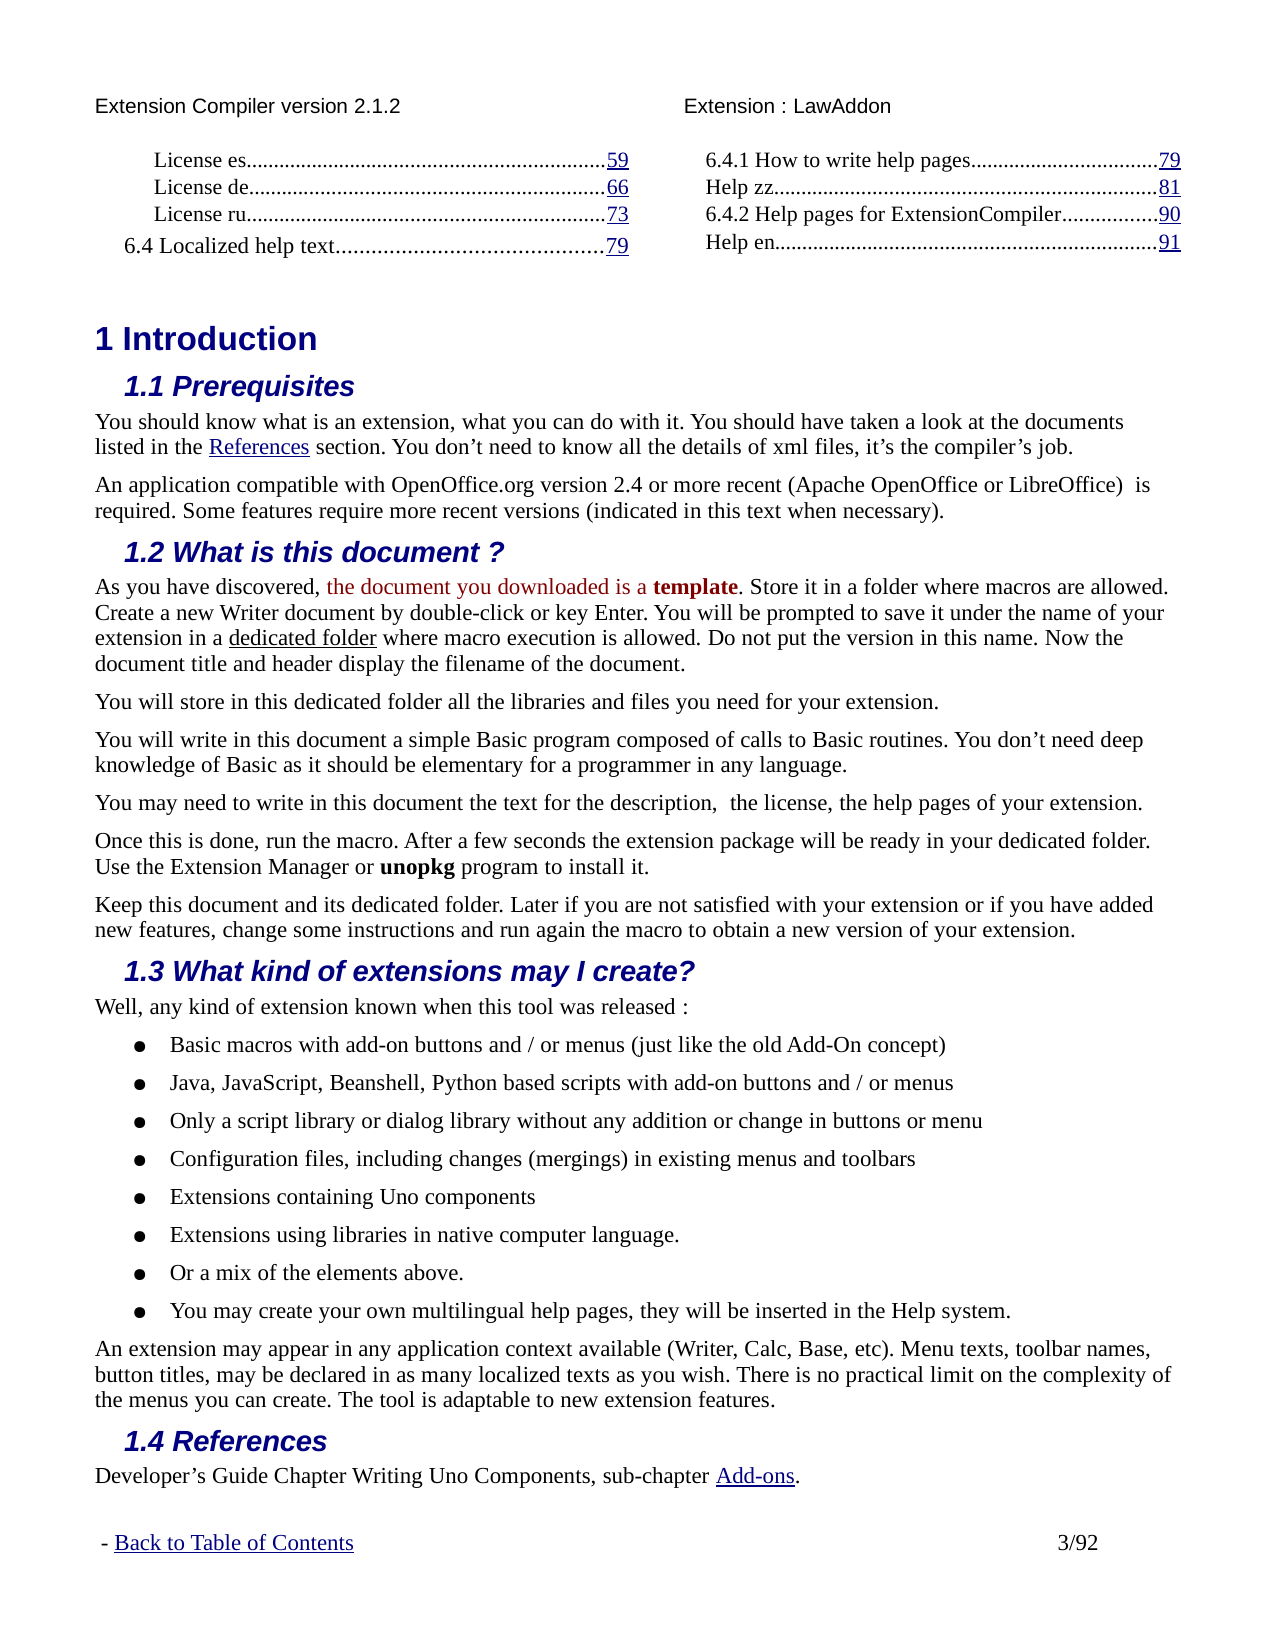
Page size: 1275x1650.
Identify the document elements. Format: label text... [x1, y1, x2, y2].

subtitle What is this document ? [124, 536, 1181, 568]
text Developer’s Guide Chapter Writing Uno Components, sub-chapter Add-ons. [94, 1463, 1181, 1489]
text As you have discovered, the document you downloaded is a template. Store it in a folder where macros are allowed. Create a new Writer document by double-click or key Enter. You will be prompted to save it under the name of your extension in a dedicated folder where macro execution is allowed. Do not put the version in this name. Now the document title and header display the filename of the document. [94, 574, 1181, 676]
text Help zz 81 [705, 175, 1181, 199]
text Keep this document and its dedicated folder. Later if you are not satisfied with your extension or if you have added new features, change some instructions and run again the macro to obtain a new version of your extension. [94, 892, 1181, 943]
text Once this is done, run the macro. After a few seconds the extension package will be ready in your dedicated folder. Use the Extension Manager or unopkg program to install it. [94, 828, 1181, 879]
subtitle Prerequisites [124, 370, 1181, 403]
text 6.4 Localized help text 79 [124, 233, 629, 258]
text 6.4.2 Help pages for ExtensionCompiler 90 [705, 202, 1181, 227]
list Extensions using libraries in native computer language. [132, 1222, 1181, 1247]
list Basic macros with add-on buttons and / or menus (just like the old Add-On concept) [132, 1032, 1181, 1057]
list You may create your own multilingual help pages, they will be inserted in the Help system. [132, 1298, 1181, 1323]
text 6.4.1 How to write help pages 79 [705, 147, 1181, 172]
list Java, JavaScript, Beanshell, Python based scripts with add-on buttons and / or menus [132, 1070, 1181, 1095]
list Or a mix of the elements above. [132, 1260, 1181, 1285]
text You may need to write in this document the text for the description, the license, the help pages of your extension. [94, 790, 1181, 816]
subtitle What kind of extensions may I create? [124, 955, 1181, 988]
text Well, any kind of extension known when this tool was released : [94, 994, 1181, 1019]
text Help en 91 [705, 230, 1181, 254]
text License de 66 [153, 175, 629, 199]
subtitle References [124, 1425, 1181, 1457]
text An application compatible with OpenOffice.org version 2.4 or more recent (Apache OpenOffice or LibreOffice) is required. Some features require more recent versions (indicated in this text when necessary). [94, 472, 1181, 523]
text You will store in this dedicated folder all the libraries and files you need for your extension. [94, 689, 1181, 714]
text You should know what is an extension, what you can do with it. You should have taken a look at the documents listed in the References section. You don’t need to know all the details of xml files, it’s the compiler’s job. [94, 408, 1181, 459]
text License es 59 [153, 147, 629, 172]
list Only a script library or dialog library without any addition or change in buttons or menu [132, 1108, 1181, 1133]
subtitle Introduction [94, 320, 1181, 358]
text You will write in this document a simple Basic program composed of calls to Basic routines. You don’t need deep knowledge of Basic as it should be elementary for a programmer in any language. [94, 727, 1181, 778]
text License ru 73 [153, 202, 629, 227]
list Configuration files, including changes (mergings) in existing menus and toolbars [132, 1146, 1181, 1171]
text An extension may appear in any application context available (Writer, Calc, Base, etc). Menu texts, toolbar names, button titles, may be declared in as many localized texts as you wish. There is no practical limit on the complexity of the menus you can create. The tool is adaptable to new extension features. [94, 1336, 1181, 1412]
list Extensions containing Uno components [132, 1184, 1181, 1209]
